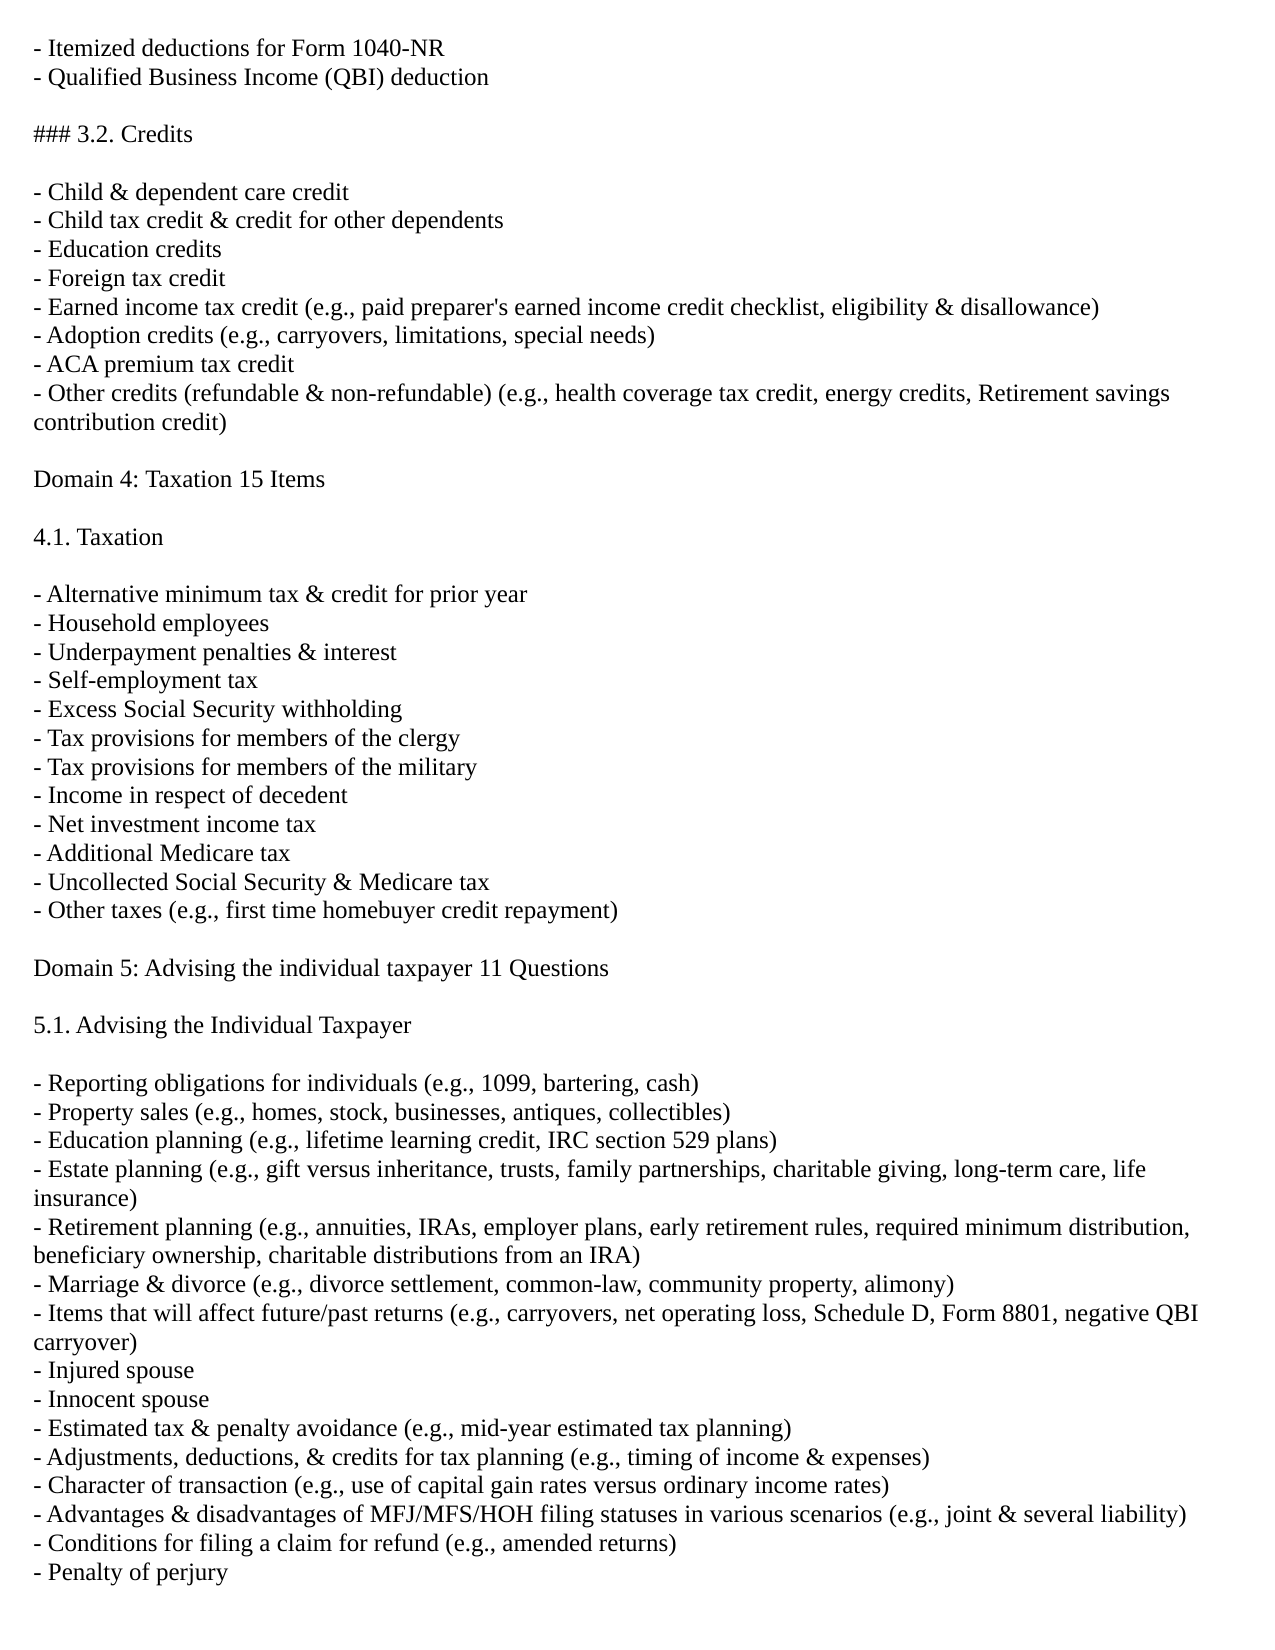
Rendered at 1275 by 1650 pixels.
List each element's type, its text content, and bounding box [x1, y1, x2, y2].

text Domain 4: Taxation 15 Items [33, 464, 1242, 493]
text - Itemized deductions for Form 1040-NR [33, 33, 1242, 62]
text - Additional Medicare tax [33, 838, 1242, 867]
text - Uncollected Social Security & Medicare tax [33, 867, 1242, 896]
text Domain 5: Advising the individual taxpayer 11 Questions [33, 953, 1242, 982]
text - Child tax credit & credit for other dependents [33, 206, 1242, 234]
text - Injured spouse [33, 1356, 1242, 1384]
text - Self-employment tax [33, 666, 1242, 694]
text - Tax provisions for members of the military [33, 752, 1242, 781]
text - Household employees [33, 608, 1242, 637]
text - Marriage & divorce (e.g., divorce settlement, common-law, community property, alimony) [33, 1269, 1242, 1298]
text - Character of transaction (e.g., use of capital gain rates versus ordinary income rates) [33, 1471, 1242, 1499]
text - Adjustments, deductions, & credits for tax planning (e.g., timing of income & expenses) [33, 1442, 1242, 1471]
text - Penalty of perjury [33, 1557, 1242, 1586]
text ### 3.2. Credits [33, 119, 1242, 148]
text - Reporting obligations for individuals (e.g., 1099, bartering, cash) [33, 1068, 1242, 1097]
text - Child & dependent care credit [33, 177, 1242, 206]
text - Advantages & disadvantages of MFJ/MFS/HOH filing statuses in various scenarios (e.g., joint & several liability) [33, 1499, 1242, 1528]
text - Underpayment penalties & interest [33, 637, 1242, 666]
text - Adoption credits (e.g., carryovers, limitations, special needs) [33, 321, 1242, 349]
text - Other credits (refundable & non-refundable) (e.g., health coverage tax credit, energy credits, Retirement savings contribution credit) [33, 378, 1242, 436]
text - Retirement planning (e.g., annuities, IRAs, employer plans, early retirement rules, required minimum distribution, beneficiary ownership, charitable distributions from an IRA) [33, 1212, 1242, 1269]
text - Education credits [33, 234, 1242, 263]
text - Income in respect of decedent [33, 781, 1242, 809]
text - Conditions for filing a claim for refund (e.g., amended returns) [33, 1528, 1242, 1557]
text - Earned income tax credit (e.g., paid preparer's earned income credit checklist, eligibility & disallowance) [33, 292, 1242, 321]
text - Innocent spouse [33, 1384, 1242, 1413]
text - Foreign tax credit [33, 263, 1242, 292]
text - Excess Social Security withholding [33, 694, 1242, 723]
text - Tax provisions for members of the clergy [33, 723, 1242, 752]
text - Property sales (e.g., homes, stock, businesses, antiques, collectibles) [33, 1097, 1242, 1126]
text - Other taxes (e.g., first time homebuyer credit repayment) [33, 896, 1242, 924]
text 4.1. Taxation [33, 522, 1242, 551]
text - Items that will affect future/past returns (e.g., carryovers, net operating loss, Schedule D, Form 8801, negative QBI carryover) [33, 1298, 1242, 1356]
text - Net investment income tax [33, 809, 1242, 838]
text - Alternative minimum tax & credit for prior year [33, 579, 1242, 608]
text - Estimated tax & penalty avoidance (e.g., mid-year estimated tax planning) [33, 1413, 1242, 1442]
text - Qualified Business Income (QBI) deduction [33, 62, 1242, 91]
text - Education planning (e.g., lifetime learning credit, IRC section 529 plans) [33, 1126, 1242, 1154]
text - ACA premium tax credit [33, 349, 1242, 378]
text 5.1. Advising the Individual Taxpayer [33, 1011, 1242, 1039]
text - Estate planning (e.g., gift versus inheritance, trusts, family partnerships, charitable giving, long-term care, life insurance) [33, 1154, 1242, 1212]
